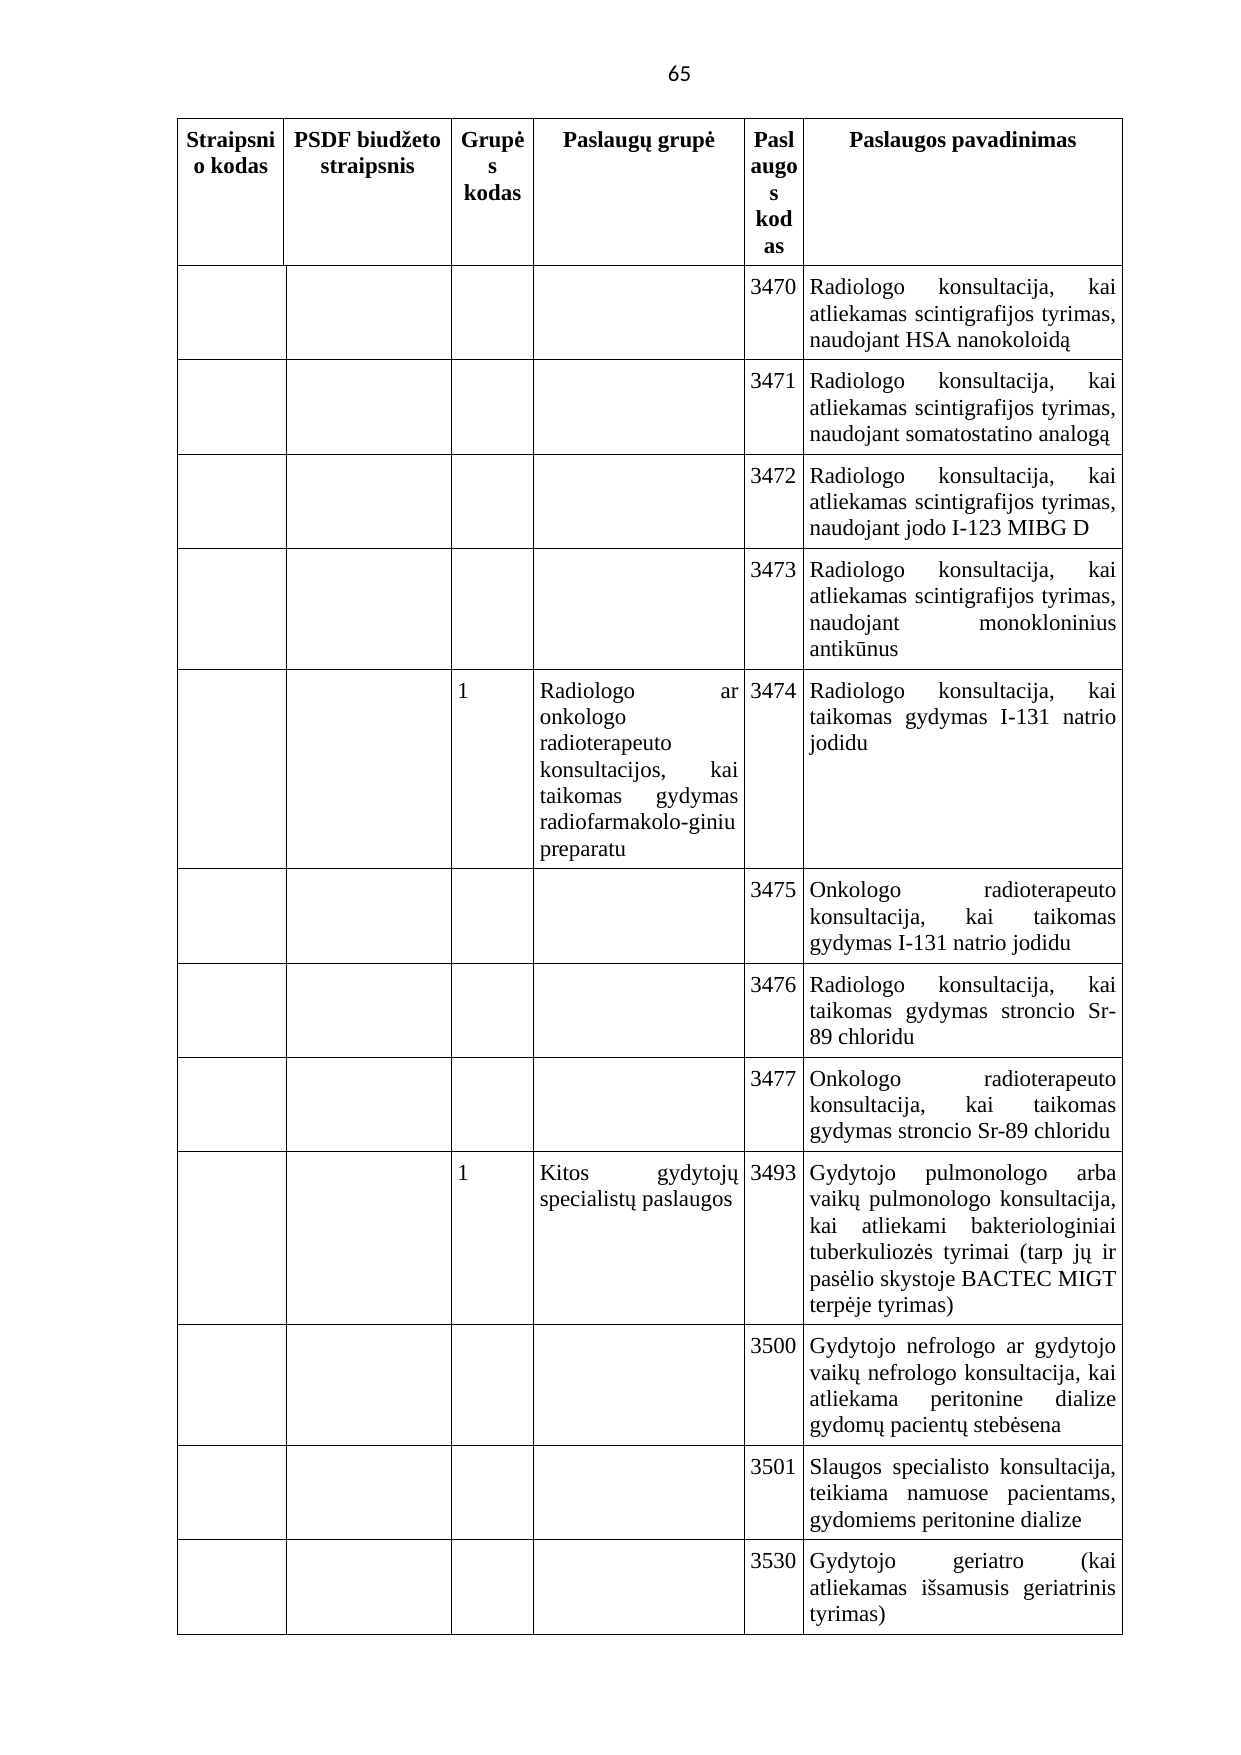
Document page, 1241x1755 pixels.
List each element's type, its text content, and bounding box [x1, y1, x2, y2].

table_cell 3472 [745, 455, 803, 548]
table_cell [287, 266, 451, 359]
table_cell 3474 [745, 670, 803, 868]
table_cell Radiologo konsultacija, kai atliekamas scintigrafijos tyrimas, naudojant jodo I-123 MIBG D [804, 455, 1122, 548]
table_cell Kitos gydytojų specialistų paslaugos [534, 1152, 744, 1324]
table_cell Radiologo konsultacija, kai atliekamas scintigrafijos tyrimas, naudojant HSA nanokoloidą [804, 266, 1122, 359]
table_cell [452, 1540, 533, 1633]
table_cell 1 [452, 670, 533, 868]
table_cell 3493 [745, 1152, 803, 1324]
table_cell [178, 670, 286, 868]
table_cell [534, 549, 744, 668]
table_header Paslaugų grupė [534, 119, 744, 265]
table_cell [452, 455, 533, 548]
table_cell Gydytojo geriatro (kai atliekamas išsamusis geriatrinis tyrimas) [804, 1540, 1122, 1633]
table_cell [534, 360, 744, 454]
table_cell [534, 1325, 744, 1445]
table_cell [287, 964, 451, 1057]
table_cell [287, 455, 451, 548]
table_cell 1 [452, 1152, 533, 1324]
table_cell Gydytojo nefrologo ar gydytojo vaikų nefrologo konsultacija, kai atliekama peritonine dialize gydomų pacientų stebėsena [804, 1325, 1122, 1445]
table_cell [178, 455, 286, 548]
table_cell [178, 1540, 286, 1633]
table_cell [534, 1446, 744, 1539]
table_cell 3470 [745, 266, 803, 359]
table_cell [287, 360, 451, 454]
table_cell [178, 1325, 286, 1445]
table_cell 3473 [745, 549, 803, 668]
table_cell [452, 1325, 533, 1445]
table_cell [534, 1058, 744, 1151]
table_cell Slaugos specialisto konsultacija, teikiama namuose pacientams, gydomiems peritonine dialize [804, 1446, 1122, 1539]
table_cell Onkologo radioterapeuto konsultacija, kai taikomas gydymas stroncio Sr-89 chloridu [804, 1058, 1122, 1151]
table_cell 3471 [745, 360, 803, 454]
table_cell [287, 869, 451, 962]
table_cell [452, 869, 533, 962]
table_cell [534, 869, 744, 962]
table_header PSDF biudžeto straipsnis [284, 119, 451, 265]
table_cell [287, 1325, 451, 1445]
table_cell [452, 1058, 533, 1151]
table_cell [178, 360, 286, 454]
table_cell 3477 [745, 1058, 803, 1151]
table_header Straipsnio kodas [178, 119, 283, 265]
table_cell [178, 869, 286, 962]
table_cell 3475 [745, 869, 803, 962]
table_cell [534, 266, 744, 359]
table_cell Onkologo radioterapeuto konsultacija, kai taikomas gydymas I-131 natrio jodidu [804, 869, 1122, 962]
table_cell [287, 549, 451, 668]
table_cell [452, 360, 533, 454]
table_cell 3476 [745, 964, 803, 1057]
table_cell Radiologo ar onkologo radioterapeuto konsultacijos, kai taikomas gydymas radiofarmakolo-giniu preparatu [534, 670, 744, 868]
table_cell [287, 1540, 451, 1633]
table_cell [178, 1446, 286, 1539]
table_cell [287, 1058, 451, 1151]
table_cell [178, 1058, 286, 1151]
table_cell [452, 266, 533, 359]
table_cell [452, 549, 533, 668]
table_cell Radiologo konsultacija, kai atliekamas scintigrafijos tyrimas, naudojant monokloninius antikūnus [804, 549, 1122, 668]
table_cell [287, 1446, 451, 1539]
table_header Grupės kodas [452, 119, 533, 265]
table_cell [287, 1152, 451, 1324]
table_cell [178, 549, 286, 668]
table_cell [534, 1540, 744, 1633]
table_cell [287, 670, 451, 868]
table_cell Gydytojo pulmonologo arba vaikų pulmonologo konsultacija, kai atliekami bakteriologiniai tuberkuliozės tyrimai (tarp jų ir pasėlio skystoje BACTEC MIGT terpėje tyrimas) [804, 1152, 1122, 1324]
table_cell 3530 [745, 1540, 803, 1633]
table_header Paslaugos kodas [745, 119, 803, 265]
table_cell [534, 964, 744, 1057]
table_cell [178, 266, 286, 359]
table_cell [452, 964, 533, 1057]
table_cell Radiologo konsultacija, kai taikomas gydymas I-131 natrio jodidu [804, 670, 1122, 868]
table_cell [534, 455, 744, 548]
table_cell [178, 1152, 286, 1324]
table_cell [452, 1446, 533, 1539]
table_cell Radiologo konsultacija, kai taikomas gydymas stroncio Sr-89 chloridu [804, 964, 1122, 1057]
table_cell [178, 964, 286, 1057]
table_cell 3501 [745, 1446, 803, 1539]
table_cell 3500 [745, 1325, 803, 1445]
table_cell Radiologo konsultacija, kai atliekamas scintigrafijos tyrimas, naudojant somatostatino analogą [804, 360, 1122, 454]
table_header Paslaugos pavadinimas [804, 119, 1122, 265]
